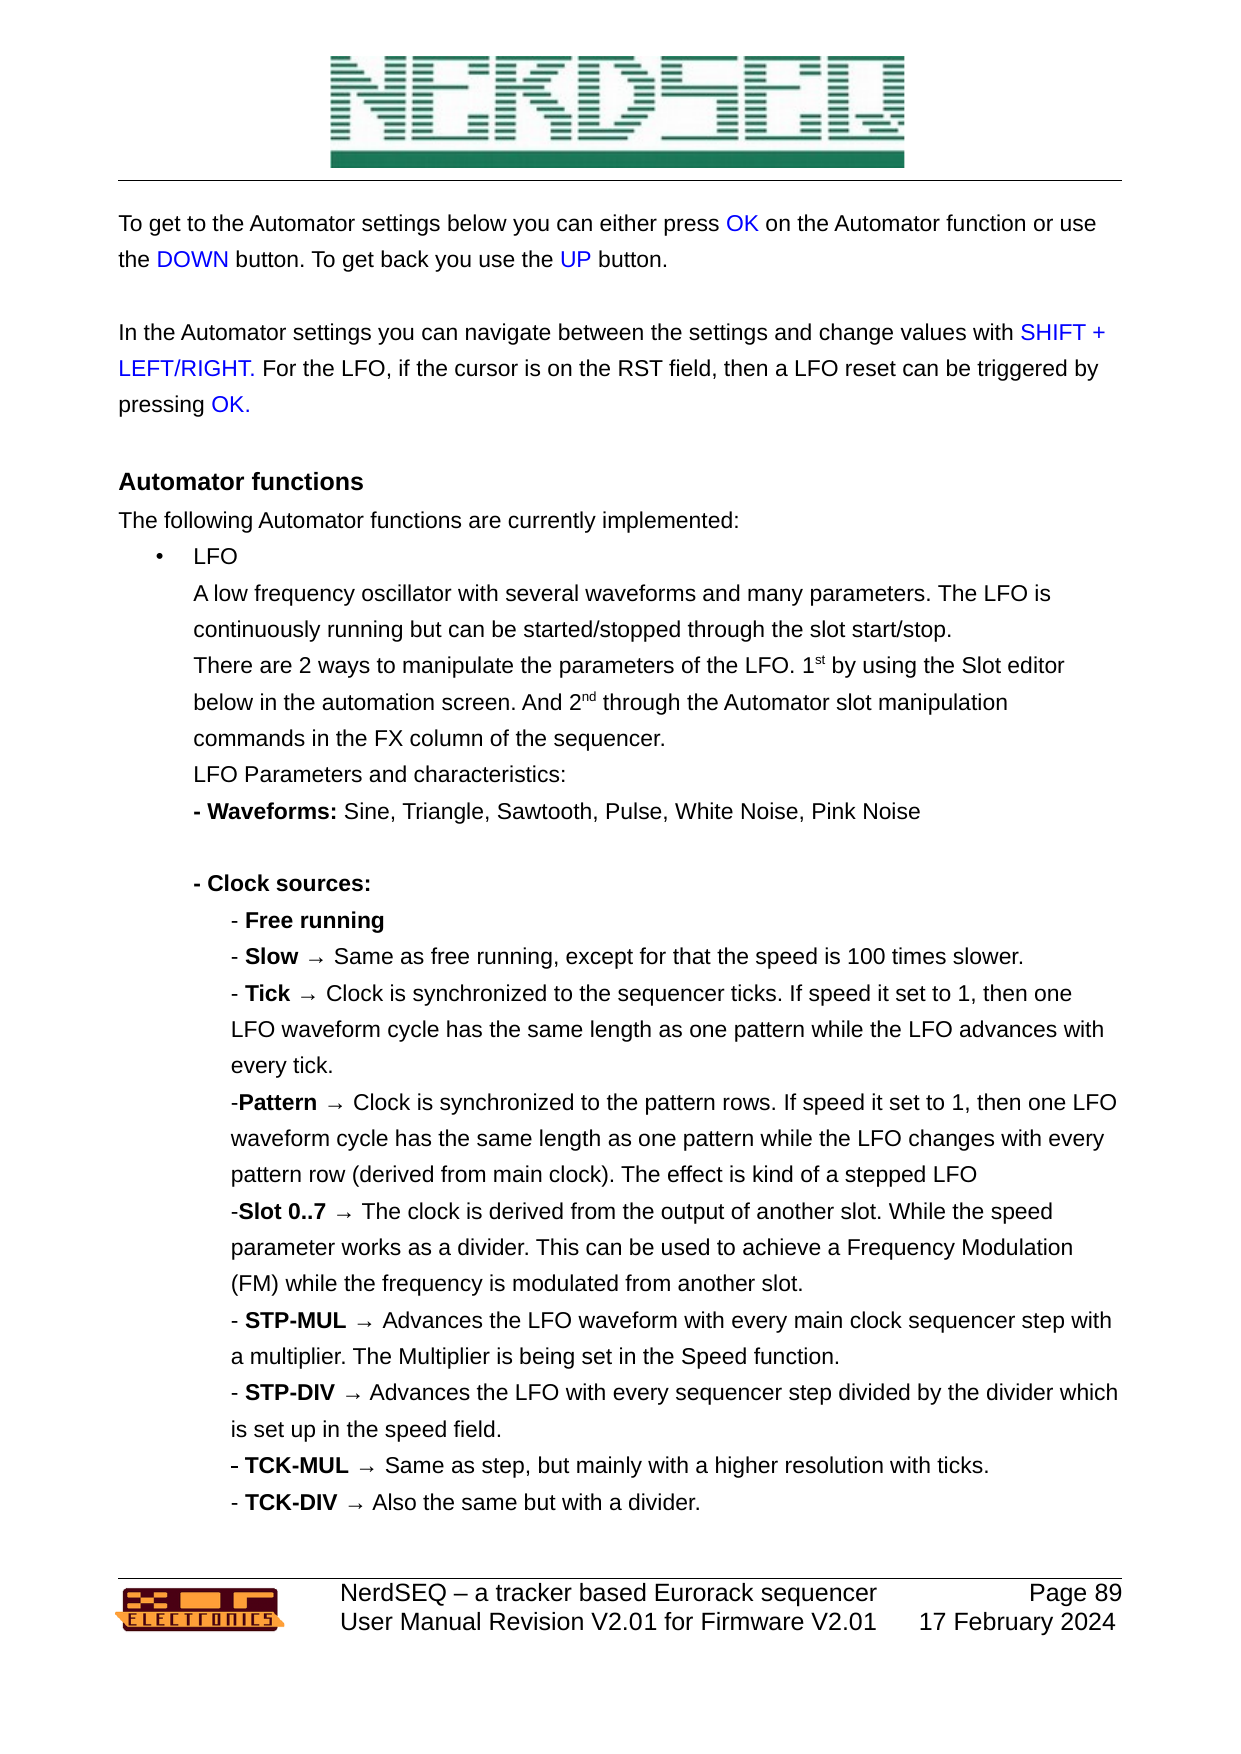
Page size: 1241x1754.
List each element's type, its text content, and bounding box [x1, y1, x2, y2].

text The following Automator functions are currently implemented: [118, 507, 1122, 533]
list A low frequency oscillator with several waveforms and many parameters. The LFO is continuously running but can be started/stopped through the slot start/stop. [156, 579, 1122, 642]
list LFO [156, 543, 1122, 569]
list -Slot 0..7 → The clock is derived from the output of another slot. While the speed parameter works as a divider. This can be used to achieve a Frequency Modulation (FM) while the frequency is modulated from another slot. [193, 1198, 1122, 1297]
picture [330, 56, 905, 168]
picture [115, 1584, 285, 1634]
list - STP-DIV → Advances the LFO with every sequencer step divided by the divider which is set up in the speed field. [193, 1379, 1122, 1442]
text - Waveforms: Sine, Triangle, Sawtooth, Pulse, White Noise, Pink Noise [118, 798, 1122, 824]
list - Clock sources: [156, 870, 1122, 897]
list - TCK-DIV → Also the same but with a divider. [193, 1488, 1122, 1515]
list - STP-MUL → Advances the LFO waveform with every main clock sequencer step with a multiplier. The Multiplier is being set in the Speed function. [193, 1307, 1122, 1369]
text To get to the Automator settings below you can either press OK on the Automator function or use the DOWN button. To get back you use the UP button. [118, 209, 1122, 272]
list - Slow → Same as free running, except for that the speed is 100 times slower. - Tick → Clock is synchronized to the sequencer ticks. If speed it set to 1, then one LFO waveform cycle has the same length as one pattern while the LFO advances with every tick. -Pattern → Clock is synchronized to the pattern rows. If speed it set to 1, then one LFO waveform cycle has the same length as one pattern while the LFO changes with every pattern row (derived from main clock). The effect is kind of a stepped LFO [193, 943, 1122, 1188]
text In the Automator settings you can navigate between the settings and change values with SHIFT + LEFT/RIGHT. For the LFO, if the cursor is on the RST field, then a LFO reset can be triggered by pressing OK. [118, 319, 1122, 418]
list - TCK-MUL → Same as step, but mainly with a higher resolution with ticks. [193, 1452, 1122, 1478]
list LFO Parameters and characteristics: [156, 761, 1122, 788]
list There are 2 ways to manipulate the parameters of the LFO. 1st by using the Slot editor below in the automation screen. And 2nd through the Automator slot manipulation commands in the FX column of the sequencer. [156, 652, 1122, 751]
text Automator functions [118, 467, 1122, 496]
list - Free running [193, 907, 1122, 933]
